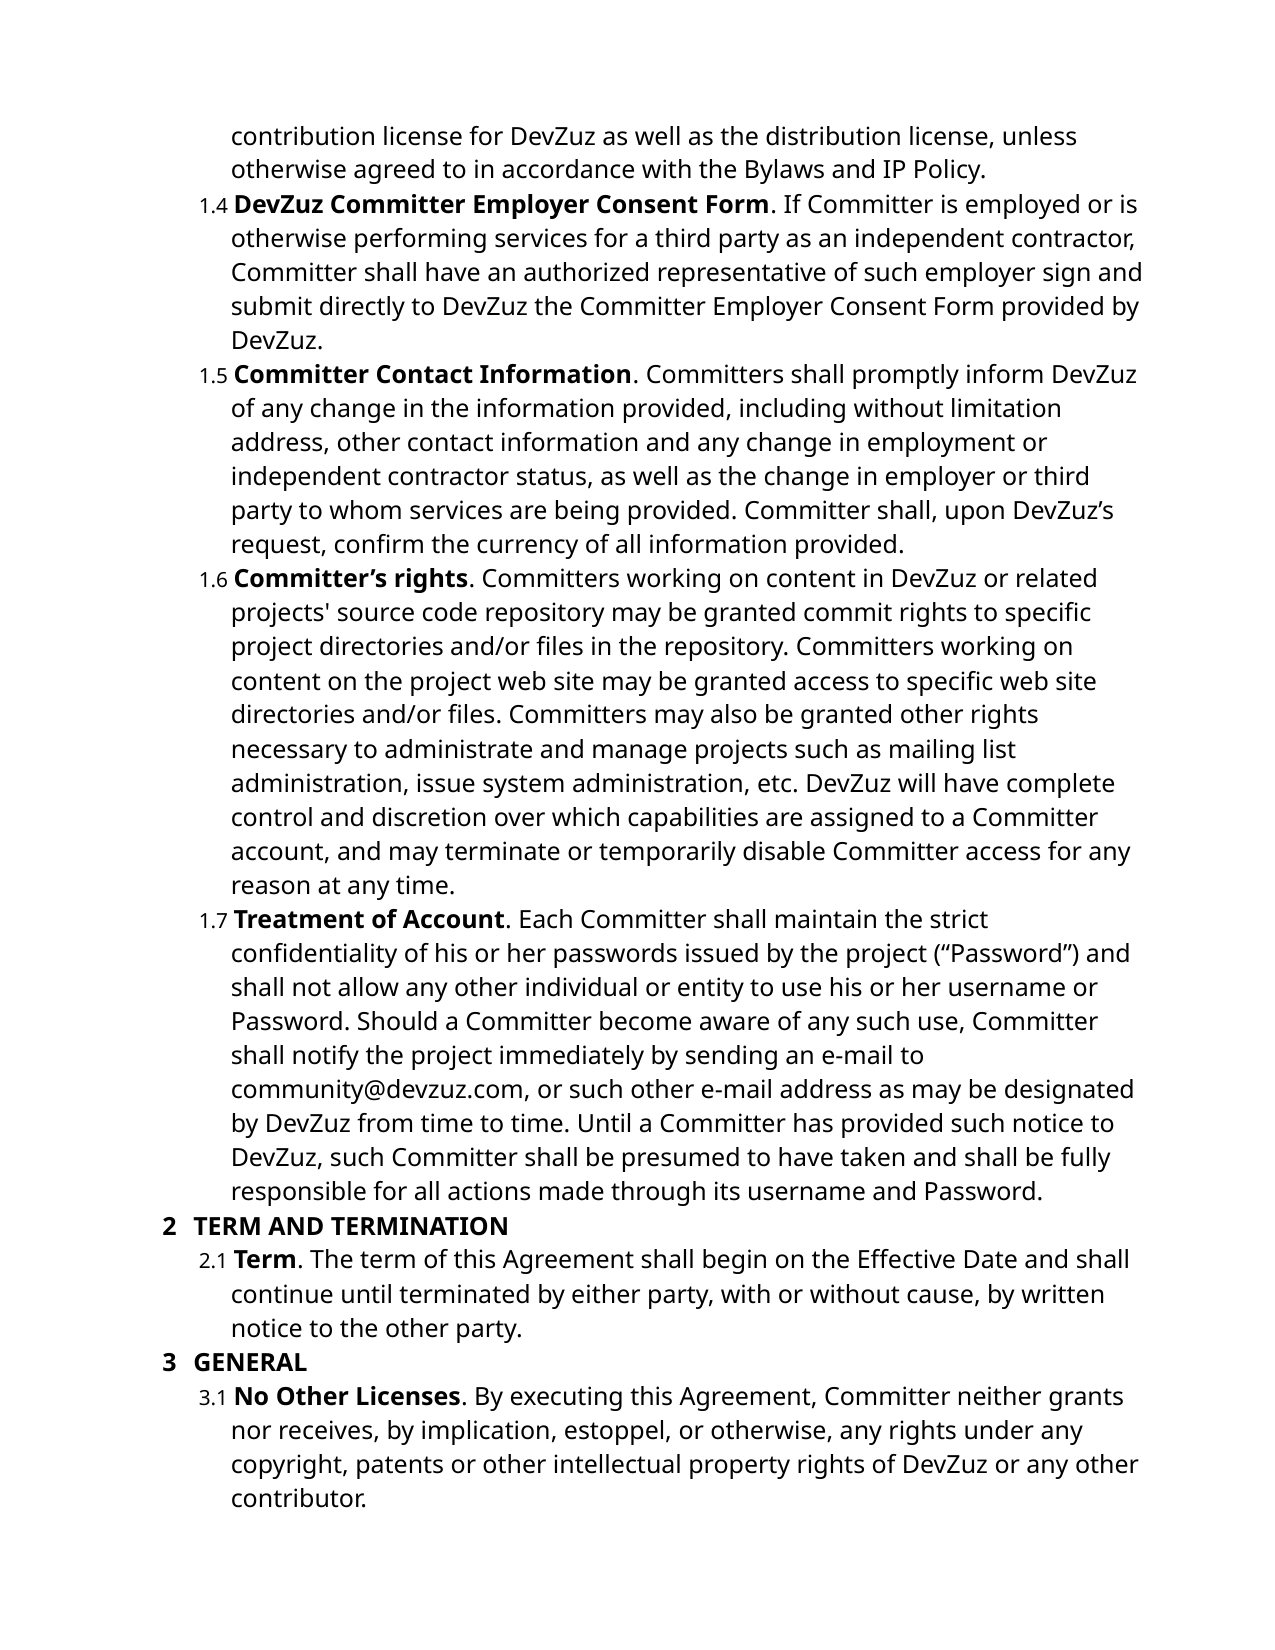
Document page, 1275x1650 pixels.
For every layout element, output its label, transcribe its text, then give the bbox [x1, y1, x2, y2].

list Treatment of Account. Each Committer shall maintain the strict confidentiality of his or her passwords issued by the project (“Password”) and shall not allow any other individual or entity to use his or her username or Password. Should a Committer become aware of any such use, Committer shall notify the project immediately by sending an e-mail to community@devzuz.com, or such other e-mail address as may be designated by DevZuz from time to time. Until a Committer has provided such notice to DevZuz, such Committer shall be presumed to have taken and shall be fully responsible for all actions made through its username and Password. [193, 902, 1157, 1208]
list No Other Licenses. By executing this Agreement, Committer neither grants nor receives, by implication, estoppel, or otherwise, any rights under any copyright, patents or other intellectual property rights of DevZuz or any other contributor. [193, 1378, 1157, 1515]
list GENERAL [156, 1344, 1157, 1378]
list contribution license for DevZuz as well as the distribution license, unless otherwise agreed to in accordance with the Bylaws and IP Policy. [193, 118, 1157, 186]
list TERM AND TERMINATION [156, 1208, 1157, 1242]
list Committer’s rights. Committers working on content in DevZuz or related projects' source code repository may be granted commit rights to specific project directories and/or files in the repository. Committers working on content on the project web site may be granted access to specific web site directories and/or files. Committers may also be granted other rights necessary to administrate and manage projects such as mailing list administration, issue system administration, etc. DevZuz will have complete control and discretion over which capabilities are assigned to a Committer account, and may terminate or temporarily disable Committer access for any reason at any time. [193, 561, 1157, 902]
list Term. The term of this Agreement shall begin on the Effective Date and shall continue until terminated by either party, with or without cause, by written notice to the other party. [193, 1242, 1157, 1344]
list DevZuz Committer Employer Consent Form. If Committer is employed or is otherwise performing services for a third party as an independent contractor, Committer shall have an authorized representative of such employer sign and submit directly to DevZuz the Committer Employer Consent Form provided by DevZuz. [193, 186, 1157, 357]
list Committer Contact Information. Committers shall promptly inform DevZuz of any change in the information provided, including without limitation address, other contact information and any change in employment or independent contractor status, as well as the change in employer or third party to whom services are being provided. Committer shall, upon DevZuz’s request, confirm the currency of all information provided. [193, 357, 1157, 561]
